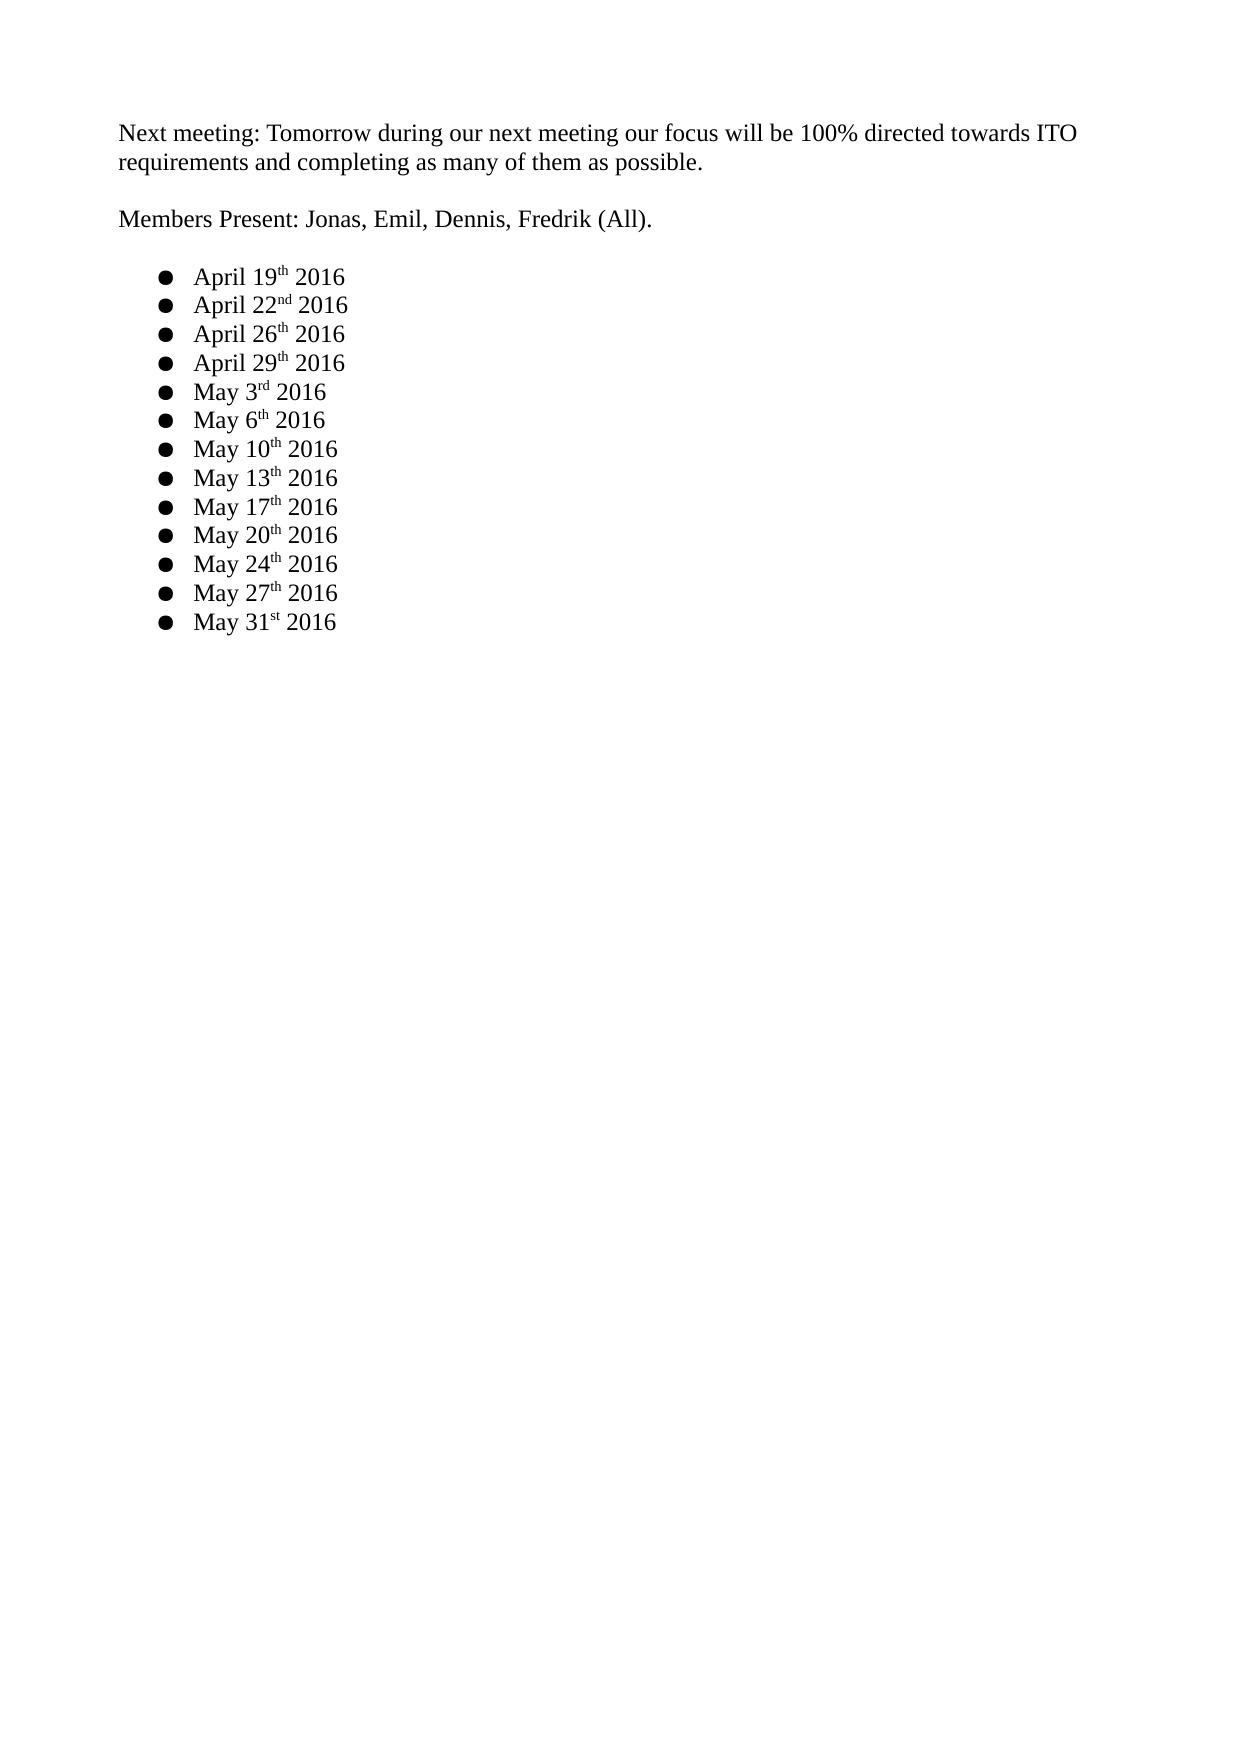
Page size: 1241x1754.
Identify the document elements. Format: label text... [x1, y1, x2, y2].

list May 31st 2016 [156, 607, 1122, 636]
list April 22nd 2016 [156, 291, 1122, 319]
list May 17th 2016 [156, 492, 1122, 521]
text Members Present: Jonas, Emil, Dennis, Fredrik (All). [118, 204, 1122, 233]
list May 27th 2016 [156, 578, 1122, 607]
list May 10th 2016 [156, 434, 1122, 463]
list May 20th 2016 [156, 521, 1122, 549]
list April 29th 2016 [156, 348, 1122, 377]
list April 19th 2016 [156, 262, 1122, 291]
list May 13th 2016 [156, 463, 1122, 492]
text Next meeting: Tomorrow during our next meeting our focus will be 100% directed towards ITO requirements and completing as many of them as possible. [118, 118, 1122, 176]
list April 26th 2016 [156, 319, 1122, 348]
list May 24th 2016 [156, 549, 1122, 578]
list May 3rd 2016 [156, 377, 1122, 406]
list May 6th 2016 [156, 406, 1122, 434]
